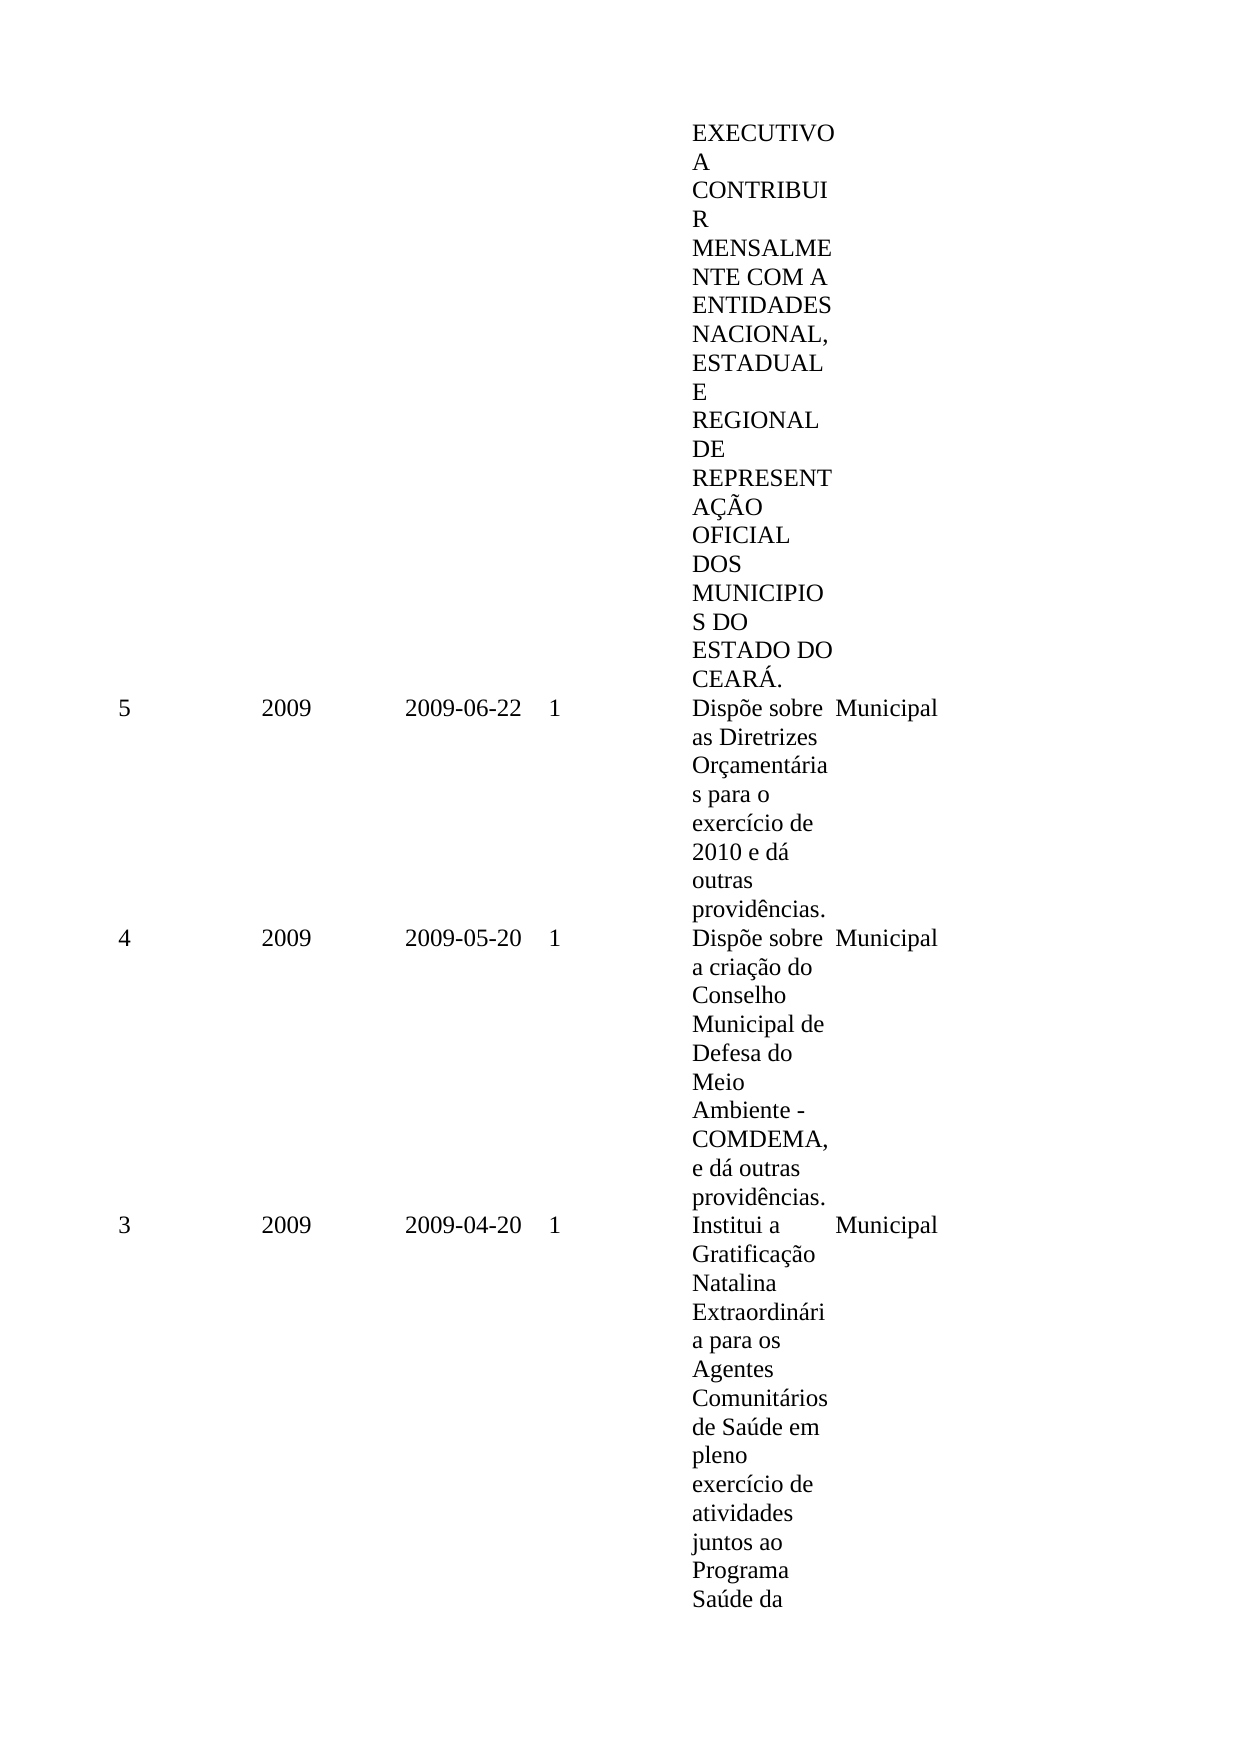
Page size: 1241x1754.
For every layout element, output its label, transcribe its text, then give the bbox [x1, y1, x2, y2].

table_cell Municipal [835, 693, 979, 923]
table_cell [548, 118, 692, 693]
table_cell 2009-04-20 [405, 1211, 548, 1613]
table_cell [118, 118, 261, 693]
table_cell EXECUTIVO A CONTRIBUIR MENSALMENTE COM A ENTIDADES NACIONAL, ESTADUAL E REGIONAL DE REPRESENTAÇÃO OFICIAL DOS MUNICIPIOS DO ESTADO DO CEARÁ. [692, 118, 835, 693]
table_cell Dispõe sobre as Diretrizes Orçamentárias para o exercício de 2010 e dá outras providências. [692, 693, 835, 923]
table_cell 2009-06-22 [405, 693, 548, 923]
table_cell 2009 [261, 693, 405, 923]
table_cell 3 [118, 1211, 261, 1613]
table_cell 1 [548, 693, 692, 923]
table_cell Dispõe sobre a criação do Conselho Municipal de Defesa do Meio Ambiente - COMDEMA, e dá outras providências. [692, 923, 835, 1211]
table_cell Municipal [835, 923, 979, 1211]
table_cell [405, 118, 548, 693]
table_cell 2009-05-20 [405, 923, 548, 1211]
table_cell 5 [118, 693, 261, 923]
table_cell 1 [548, 923, 692, 1211]
table_cell [979, 693, 1122, 923]
table_cell [261, 118, 405, 693]
table_cell [835, 118, 979, 693]
table_cell [979, 923, 1122, 1211]
table_cell Municipal [835, 1211, 979, 1613]
table_cell Institui a Gratificação Natalina Extraordinária para os Agentes Comunitários de Saúde em pleno exercício de atividades juntos ao Programa Saúde da [692, 1211, 835, 1613]
table_cell 1 [548, 1211, 692, 1613]
table_cell 2009 [261, 923, 405, 1211]
table_cell 4 [118, 923, 261, 1211]
table_cell [979, 1211, 1122, 1613]
table_cell [979, 118, 1122, 693]
table_cell 2009 [261, 1211, 405, 1613]
